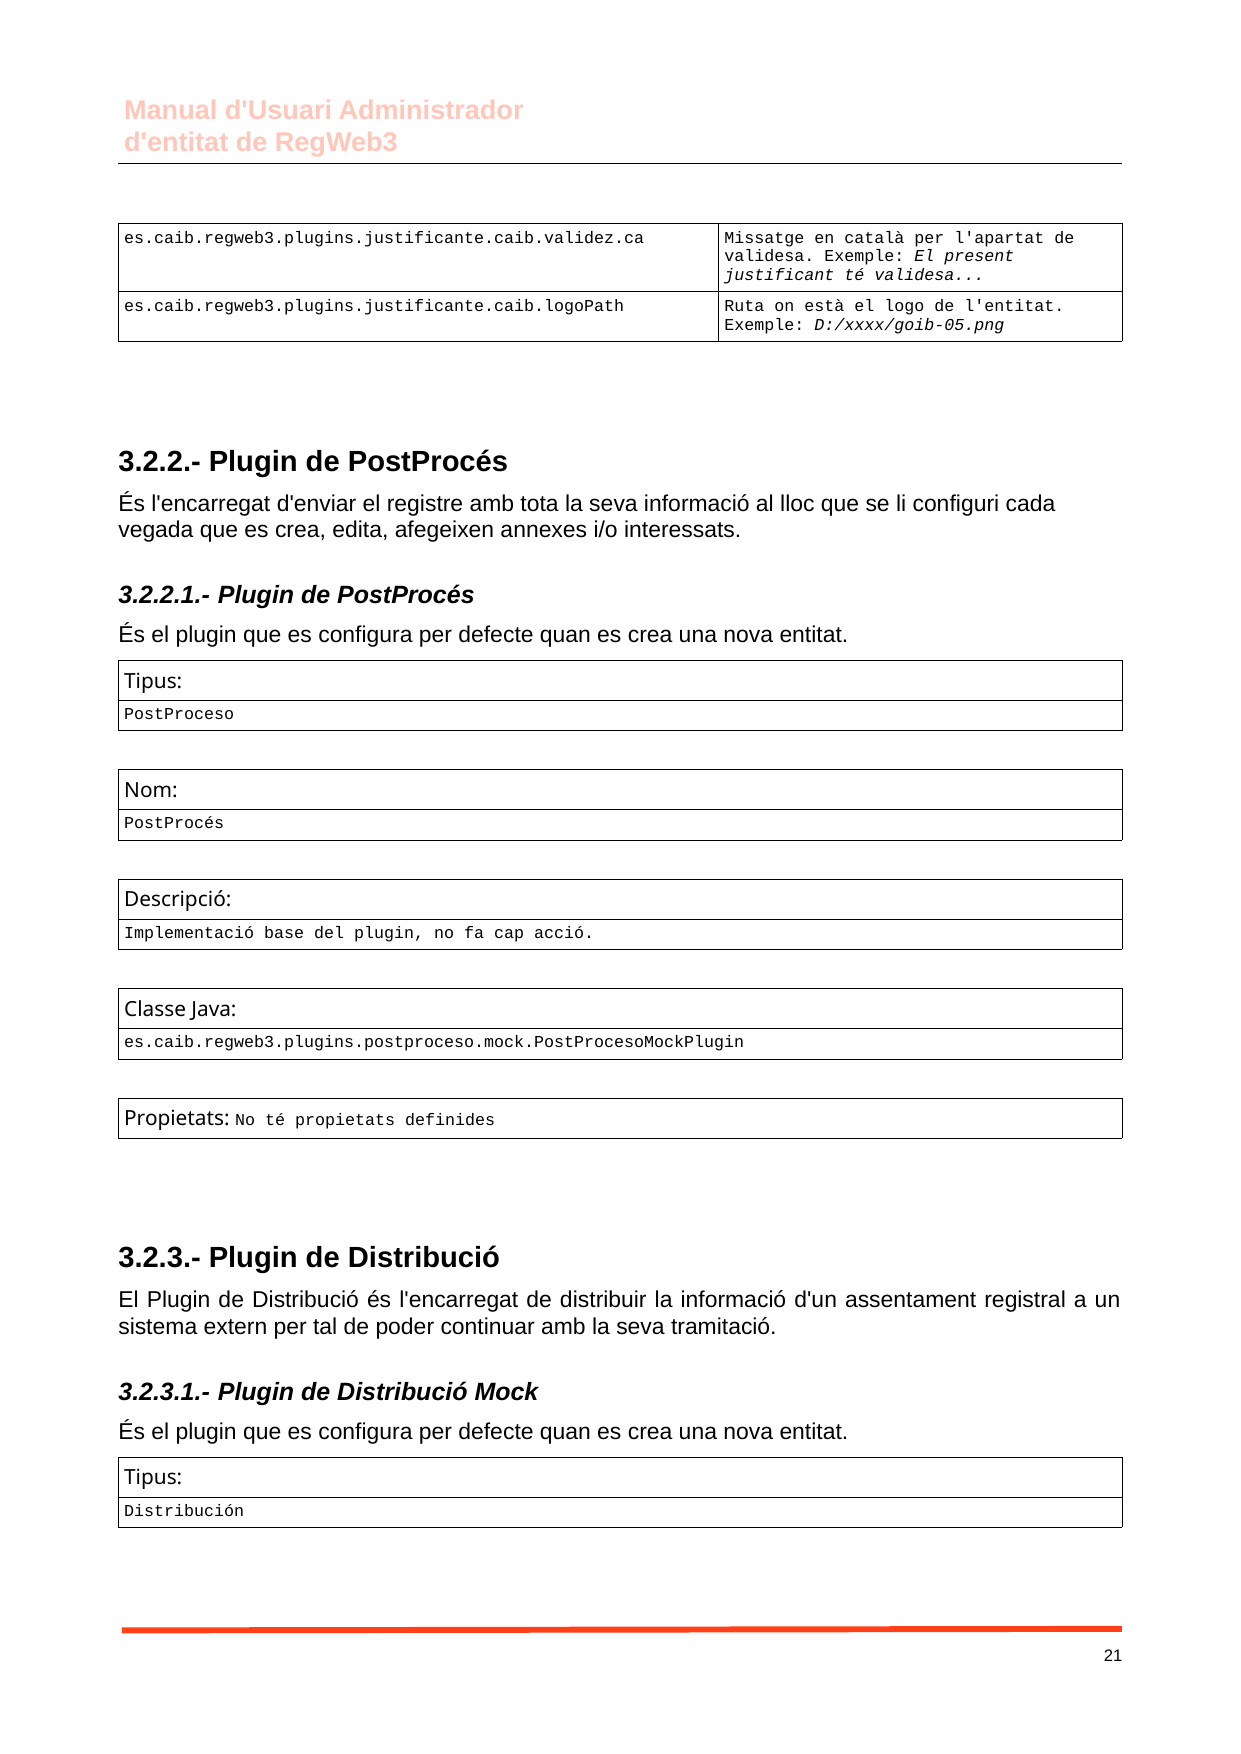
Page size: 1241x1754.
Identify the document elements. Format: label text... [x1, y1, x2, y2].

table_header Propietats: No té propietats definides [119, 1099, 1122, 1137]
table_header Classe Java: [119, 989, 1122, 1028]
table_header Descripció: [119, 880, 1122, 919]
table_cell PostProcés [119, 810, 1122, 840]
table_cell es.caib.regweb3.plugins.postproceso.mock.PostProcesoMockPlugin [119, 1029, 1122, 1058]
table_cell PostProceso [119, 701, 1122, 730]
subtitle Plugin de Distribució [118, 1240, 1122, 1274]
table_header Nom: [119, 770, 1122, 809]
table_header Tipus: [119, 1458, 1122, 1497]
text És el plugin que es configura per defecte quan es crea una nova entitat. [118, 621, 1122, 647]
table_cell Distribución [119, 1498, 1122, 1527]
subtitle Plugin de Distribució Mock [118, 1376, 1122, 1405]
table_cell es.caib.regweb3.plugins.justificante.caib.logoPath [119, 292, 718, 341]
text És el plugin que es configura per defecte quan es crea una nova entitat. [118, 1418, 1122, 1444]
table_cell Implementació base del plugin, no fa cap acció. [119, 920, 1122, 949]
subtitle Plugin de PostProcés [118, 443, 1122, 477]
table_cell es.caib.regweb3.plugins.justificante.caib.validez.ca [119, 224, 718, 291]
table_cell Missatge en català per l'apartat de validesa. Exemple: El present justificant té validesa... [719, 224, 1122, 291]
text És l'encarregat d'enviar el registre amb tota la seva informació al lloc que se li configuri cada vegada que es crea, edita, afegeixen annexes i/o interessats. [118, 489, 1122, 542]
table_header Tipus: [119, 661, 1122, 700]
text El Plugin de Distribució és l'encarregat de distribuir la informació d'un assentament registral a un sistema extern per tal de poder continuar amb la seva tramitació. [118, 1286, 1122, 1339]
subtitle Plugin de PostProcés [118, 580, 1122, 608]
table_cell Ruta on està el logo de l'entitat. Exemple: D:/xxxx/goib-05.png [719, 292, 1122, 341]
